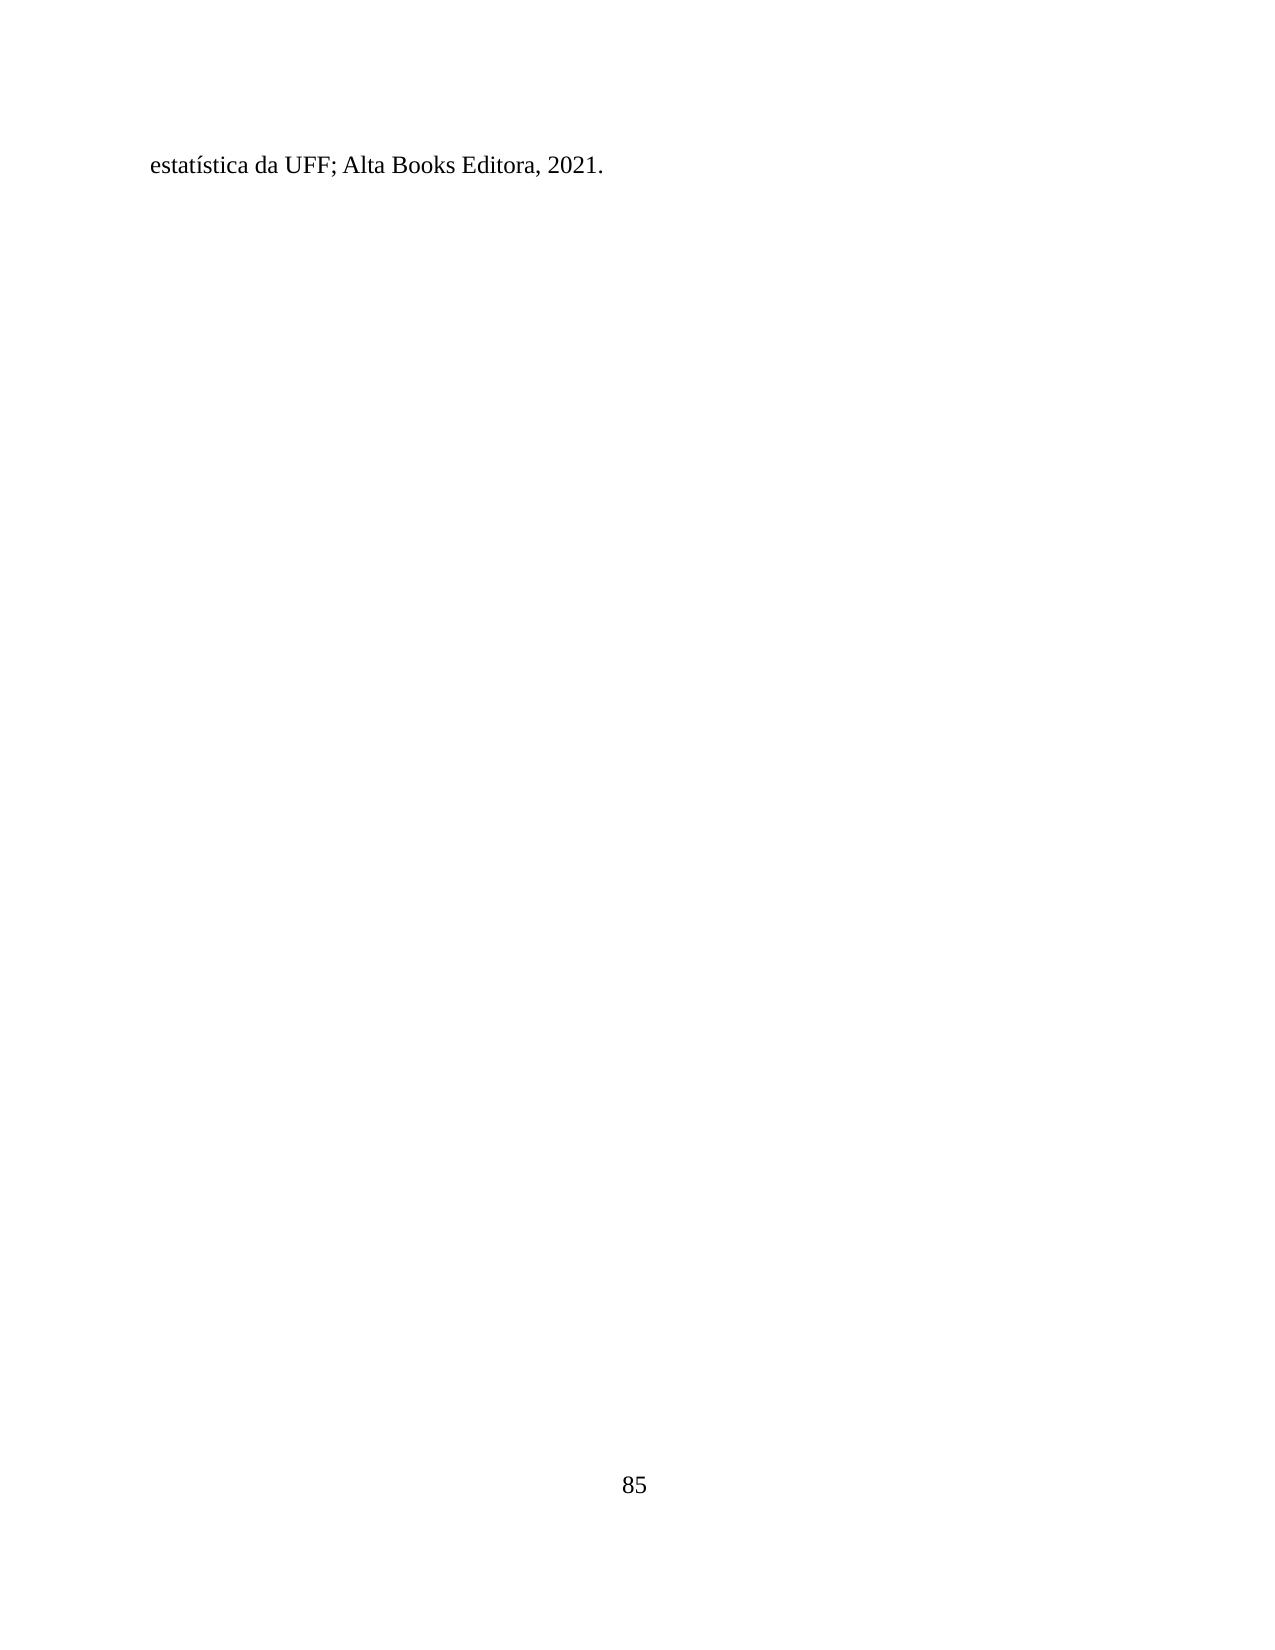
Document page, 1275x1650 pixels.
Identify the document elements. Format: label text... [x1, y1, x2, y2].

text estatística da UFF; Alta Books Editora, 2021. [150, 150, 1125, 179]
